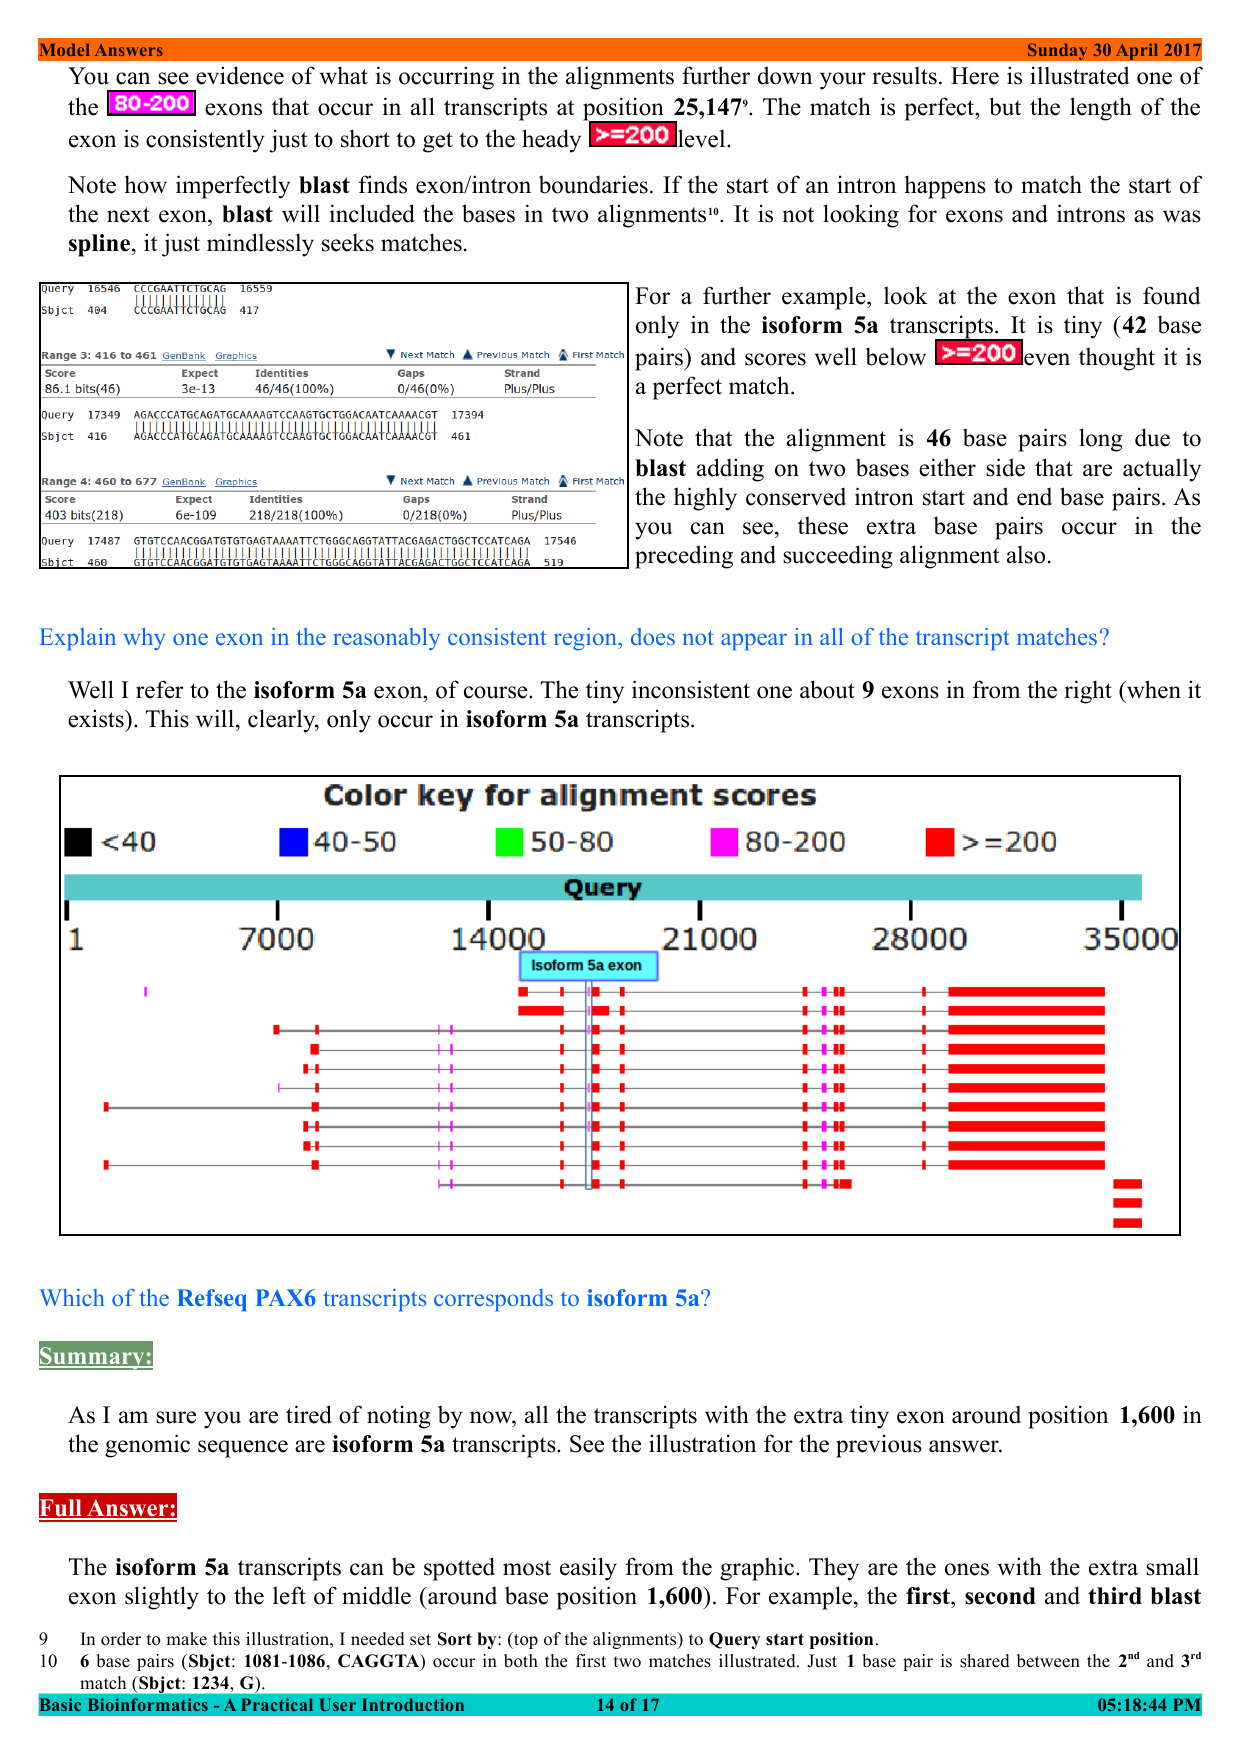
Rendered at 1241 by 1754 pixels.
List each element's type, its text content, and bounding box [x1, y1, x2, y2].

text Which of the Refseq PAX6 transcripts corresponds to isoform 5a? [38, 1282, 1202, 1312]
text The isoform 5a transcripts can be spotted most easily from the graphic. They are the ones with the extra small exon slightly to the left of middle (around base position 1,600). For example, the first, second and third blast [68, 1552, 1202, 1610]
text Summary: [38, 1341, 1202, 1370]
text In order to make this illustration, I needed set Sort by: (top of the alignments) to Query start position. [38, 1627, 1202, 1649]
text Well I refer to the isoform 5a exon, of course. The tiny inconsistent one about 9 exons in from the right (when it exists). This will, clearly, only occur in isoform 5a transcripts. [68, 674, 1202, 733]
picture [109, 92, 194, 113]
text For a further example, look at the exon that is found only in the isoform 5a transcripts. It is tiny (42 base pairs) and scores well below even thought it is a perfect match. [629, 281, 1202, 400]
picture [937, 341, 1021, 363]
text Note how imperfectly blast finds exon/intron boundaries. If the start of an intron happens to match the start of the next exon, blast will included the bases in two alignments. It is not looking for exons and introns as was spline, it just mindlessly seeks matches. [68, 170, 1202, 257]
picture [61, 777, 1179, 1234]
text Full Answer: [38, 1493, 1202, 1522]
text You can see evidence of what is occurring in the alignments further down your results. Here is illustrated one of the exons that occur in all transcripts at position 25,147. The match is perfect, but the length of the exon is consistently just to short to get to the heady level. [68, 61, 1202, 152]
text Explain why one exon in the reasonably consistent region, does not appear in all of the transcript matches? [38, 622, 1202, 651]
text 6 base pairs (Sbjct: 1081-1086, CAGGTA) occur in both the first two matches illustrated. Just 1 base pair is shared between the 2nd and 3rd match (Sbjct: 1234, G). [38, 1649, 1202, 1693]
picture [41, 284, 627, 567]
text As I am sure you are tired of noting by now, all the transcripts with the extra tiny exon around position 1,600 in the genomic sequence are isoform 5a transcripts. See the illustration for the previous answer. [68, 1399, 1202, 1458]
picture [591, 123, 675, 145]
text Note that the alignment is 46 base pairs long due to blast adding on two bases either side that are actually the highly conserved intron start and end base pairs. As you can see, these extra base pairs occur in the preceding and succeeding alignment also. [629, 423, 1202, 569]
